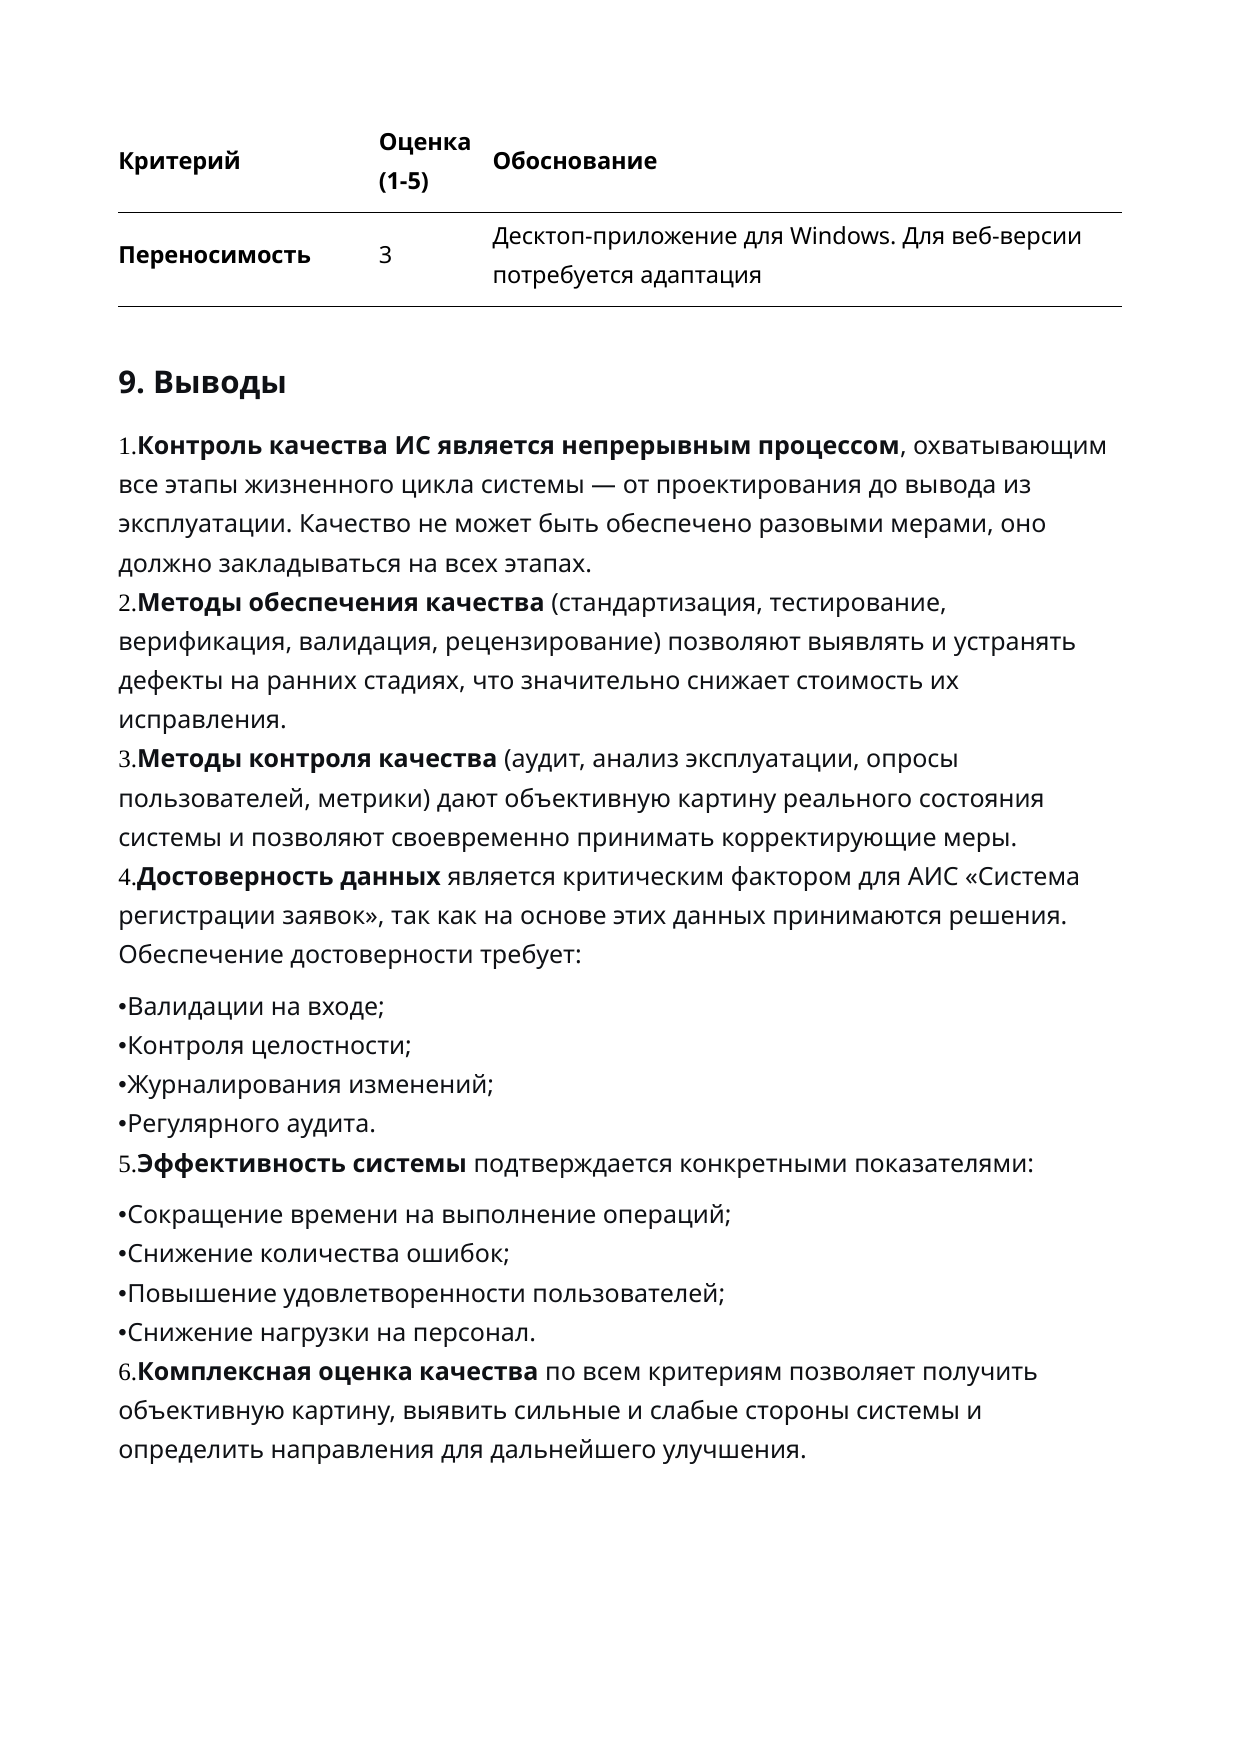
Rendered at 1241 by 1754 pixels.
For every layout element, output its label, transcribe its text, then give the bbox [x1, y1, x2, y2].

list Сокращение времени на выполнение операций; [118, 1197, 1122, 1231]
list Достоверность данных является критическим фактором для АИС «Система регистрации заявок», так как на основе этих данных принимаются решения. Обеспечение достоверности требует: [118, 858, 1122, 971]
list Повышение удовлетворенности пользователей; [118, 1275, 1122, 1309]
table_header Оценка (1-5) [379, 118, 492, 212]
list Контроля целостности; [118, 1028, 1122, 1062]
subtitle 9. Выводы [118, 356, 1122, 403]
list Регулярного аудита. [118, 1106, 1122, 1140]
list Эффективность системы подтверждается конкретными показателями: [118, 1145, 1122, 1179]
table_cell Десктоп-приложение для Windows. Для веб-версии потребуется адаптация [492, 213, 1122, 306]
list Методы обеспечения качества (стандартизация, тестирование, верификация, валидация, рецензирование) позволяют выявлять и устранять дефекты на ранних стадиях, что значительно снижает стоимость их исправления. [118, 584, 1122, 736]
table_cell Переносимость [118, 213, 378, 306]
table_cell 3 [379, 213, 492, 306]
table_header Обоснование [492, 118, 1122, 212]
list Снижение количества ошибок; [118, 1236, 1122, 1270]
list Методы контроля качества (аудит, анализ эксплуатации, опросы пользователей, метрики) дают объективную картину реального состояния системы и позволяют своевременно принимать корректирующие меры. [118, 741, 1122, 853]
list Комплексная оценка качества по всем критериям позволяет получить объективную картину, выявить сильные и слабые стороны системы и определить направления для дальнейшего улучшения. [118, 1353, 1122, 1466]
list Снижение нагрузки на персонал. [118, 1314, 1122, 1348]
list Журналирования изменений; [118, 1067, 1122, 1101]
list Валидации на входе; [118, 988, 1122, 1023]
table_header Критерий [118, 118, 378, 212]
list Контроль качества ИС является непрерывным процессом, охватывающим все этапы жизненного цикла системы — от проектирования до вывода из эксплуатации. Качество не может быть обеспечено разовыми мерами, оно должно закладываться на всех этапах. [118, 428, 1122, 579]
